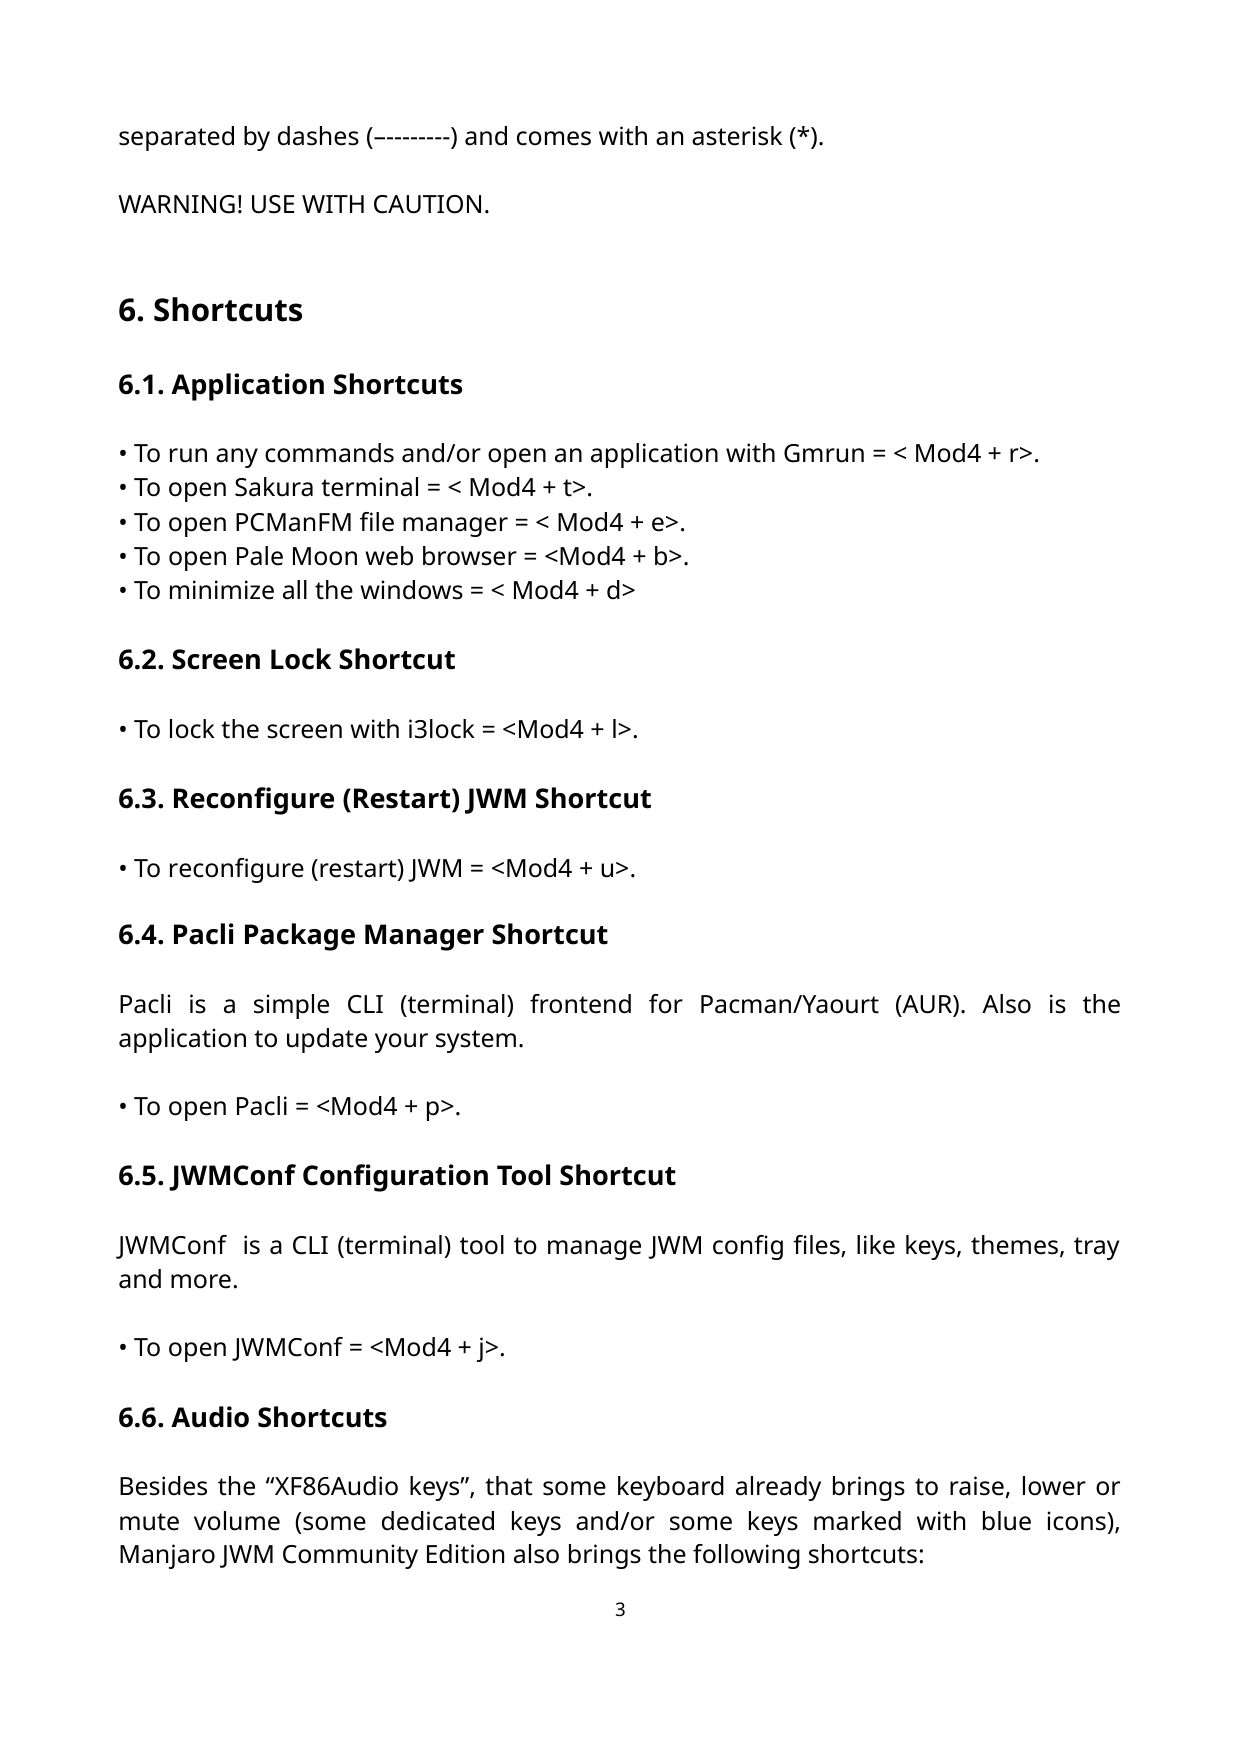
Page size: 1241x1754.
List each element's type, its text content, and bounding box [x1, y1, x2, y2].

subtitle 6.5. JWMConf Configuration Tool Shortcut [118, 1157, 1122, 1194]
text Pacli is a simple CLI (terminal) frontend for Pacman/Yaourt (AUR). Also is the application to update your system. [118, 987, 1122, 1055]
subtitle 6.4. Pacli Package Manager Shortcut [118, 916, 1122, 952]
text separated by dashes (–--------) and comes with an asterisk (*). [118, 118, 1122, 152]
subtitle 6.3. Reconfigure (Restart) JWM Shortcut [118, 779, 1122, 816]
subtitle 6.1. Application Shortcuts [118, 365, 1122, 402]
text • To open PCManFM file manager = < Mod4 + e>. [118, 504, 1122, 538]
text • To reconfigure (restart) JWM = <Mod4 + u>. [118, 850, 1122, 884]
text • To open Pacli = <Mod4 + p>. [118, 1089, 1122, 1123]
text • To open Sakura terminal = < Mod4 + t>. [118, 470, 1122, 504]
text JWMConf is a CLI (terminal) tool to manage JWM config files, like keys, themes, tray and more. [118, 1228, 1122, 1296]
text • To open Pale Moon web browser = <Mod4 + b>. [118, 538, 1122, 572]
subtitle 6.2. Screen Lock Shortcut [118, 640, 1122, 677]
text • To run any commands and/or open an application with Gmrun = < Mod4 + r>. [118, 436, 1122, 470]
text • To lock the screen with i3lock = <Mod4 + l>. [118, 711, 1122, 745]
text Besides the “XF86Audio keys”, that some keyboard already brings to raise, lower or mute volume (some dedicated keys and/or some keys marked with blue icons), Manjaro JWM Community Edition also brings the following shortcuts: [118, 1469, 1122, 1571]
subtitle 6.6. Audio Shortcuts [118, 1398, 1122, 1435]
subtitle 6. Shortcuts [118, 288, 1122, 331]
text WARNING! USE WITH CAUTION. [118, 186, 1122, 220]
text • To minimize all the windows = < Mod4 + d> [118, 572, 1122, 606]
text • To open JWMConf = <Mod4 + j>. [118, 1330, 1122, 1364]
